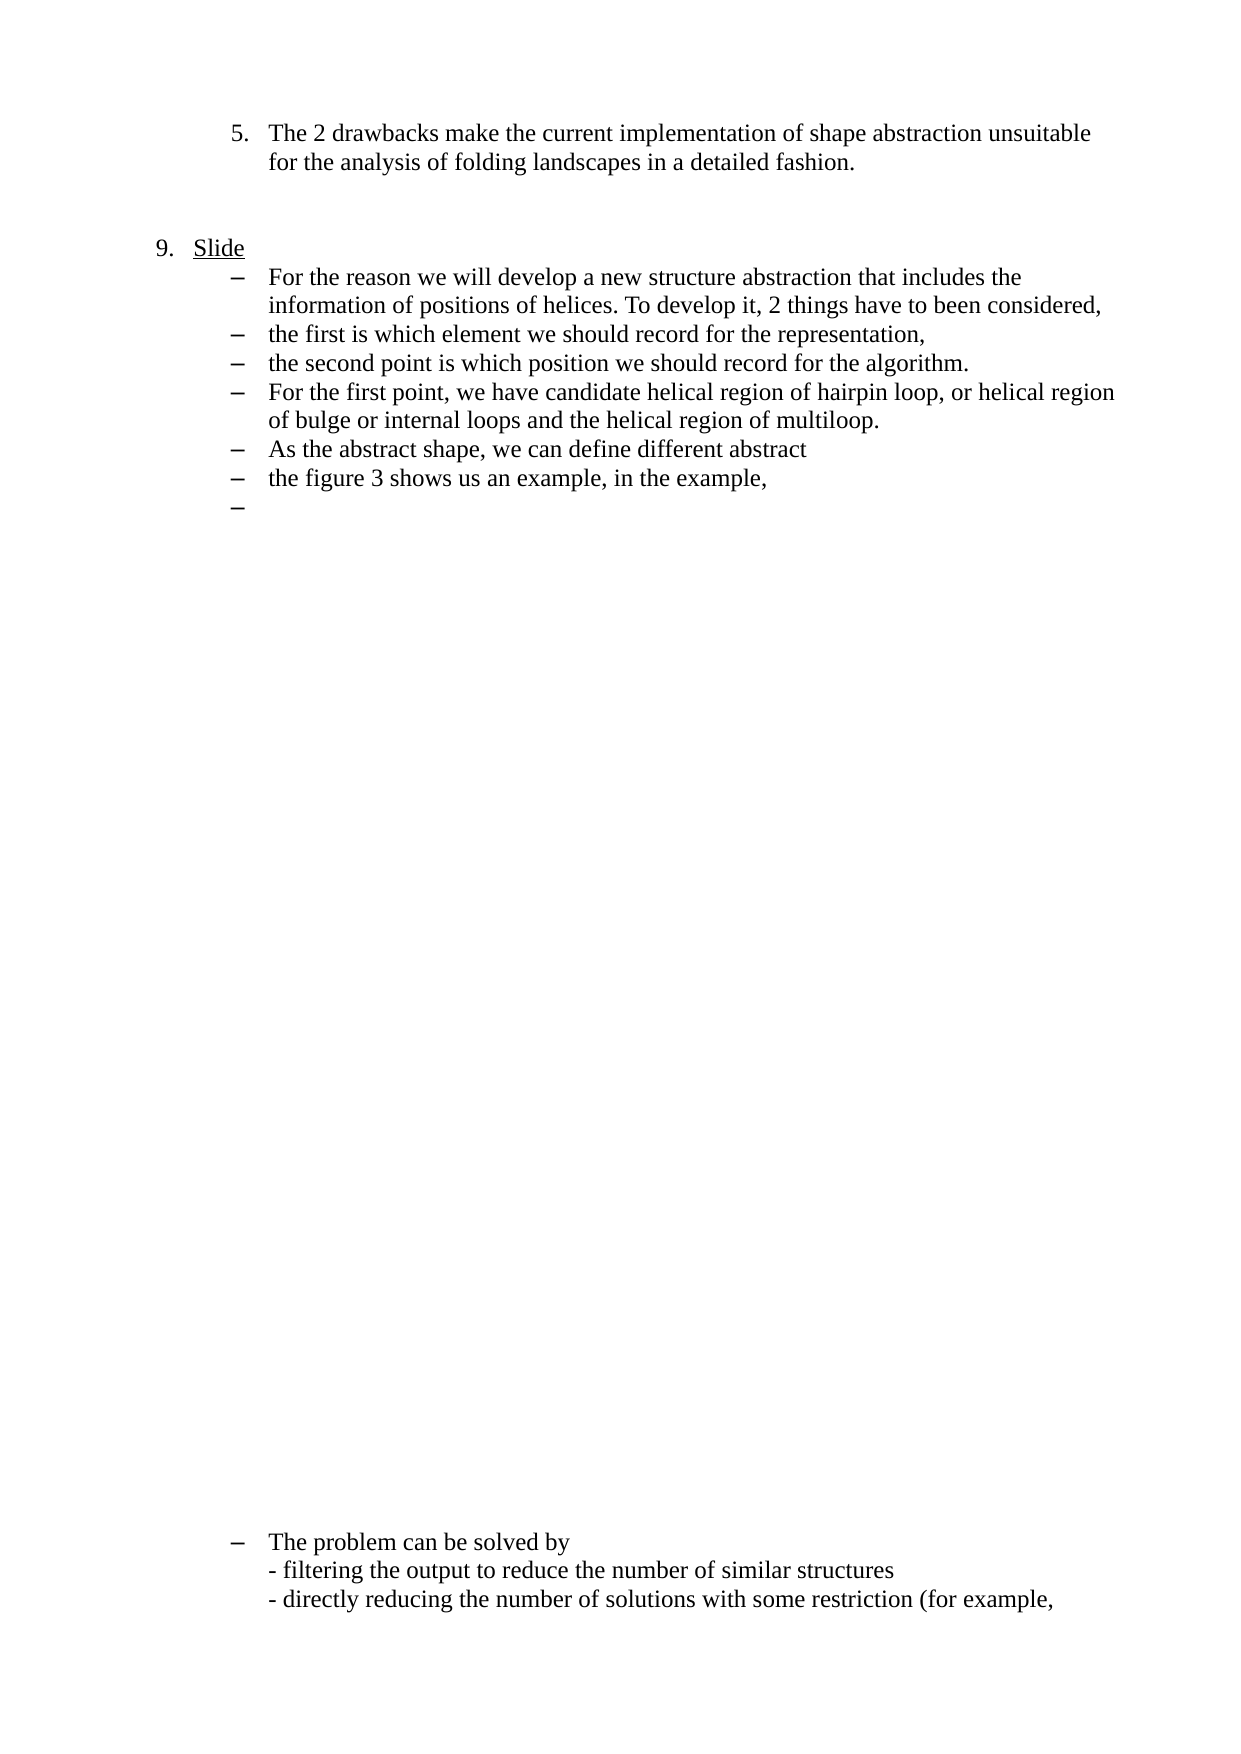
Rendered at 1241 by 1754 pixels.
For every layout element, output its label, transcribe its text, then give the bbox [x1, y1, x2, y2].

list The problem can be solved by [231, 1527, 1122, 1556]
list Slide [156, 233, 1122, 262]
list For the first point, we have candidate helical region of hairpin loop, or helical region of bulge or internal loops and the helical region of multiloop. [231, 377, 1122, 434]
list For the reason we will develop a new structure abstraction that includes the information of positions of helices. To develop it, 2 things have to been considered, [231, 262, 1122, 319]
list - filtering the output to reduce the number of similar structures [231, 1556, 1122, 1584]
list As the abstract shape, we can define different abstract [231, 434, 1122, 463]
list the second point is which position we should record for the algorithm. [231, 348, 1122, 377]
list the figure 3 shows us an example, in the example, [231, 463, 1122, 492]
list The 2 drawbacks make the current implementation of shape abstraction unsuitable for the analysis of folding landscapes in a detailed fashion. [231, 118, 1122, 176]
list the first is which element we should record for the representation, [231, 319, 1122, 348]
list - directly reducing the number of solutions with some restriction (for example, [231, 1584, 1122, 1613]
